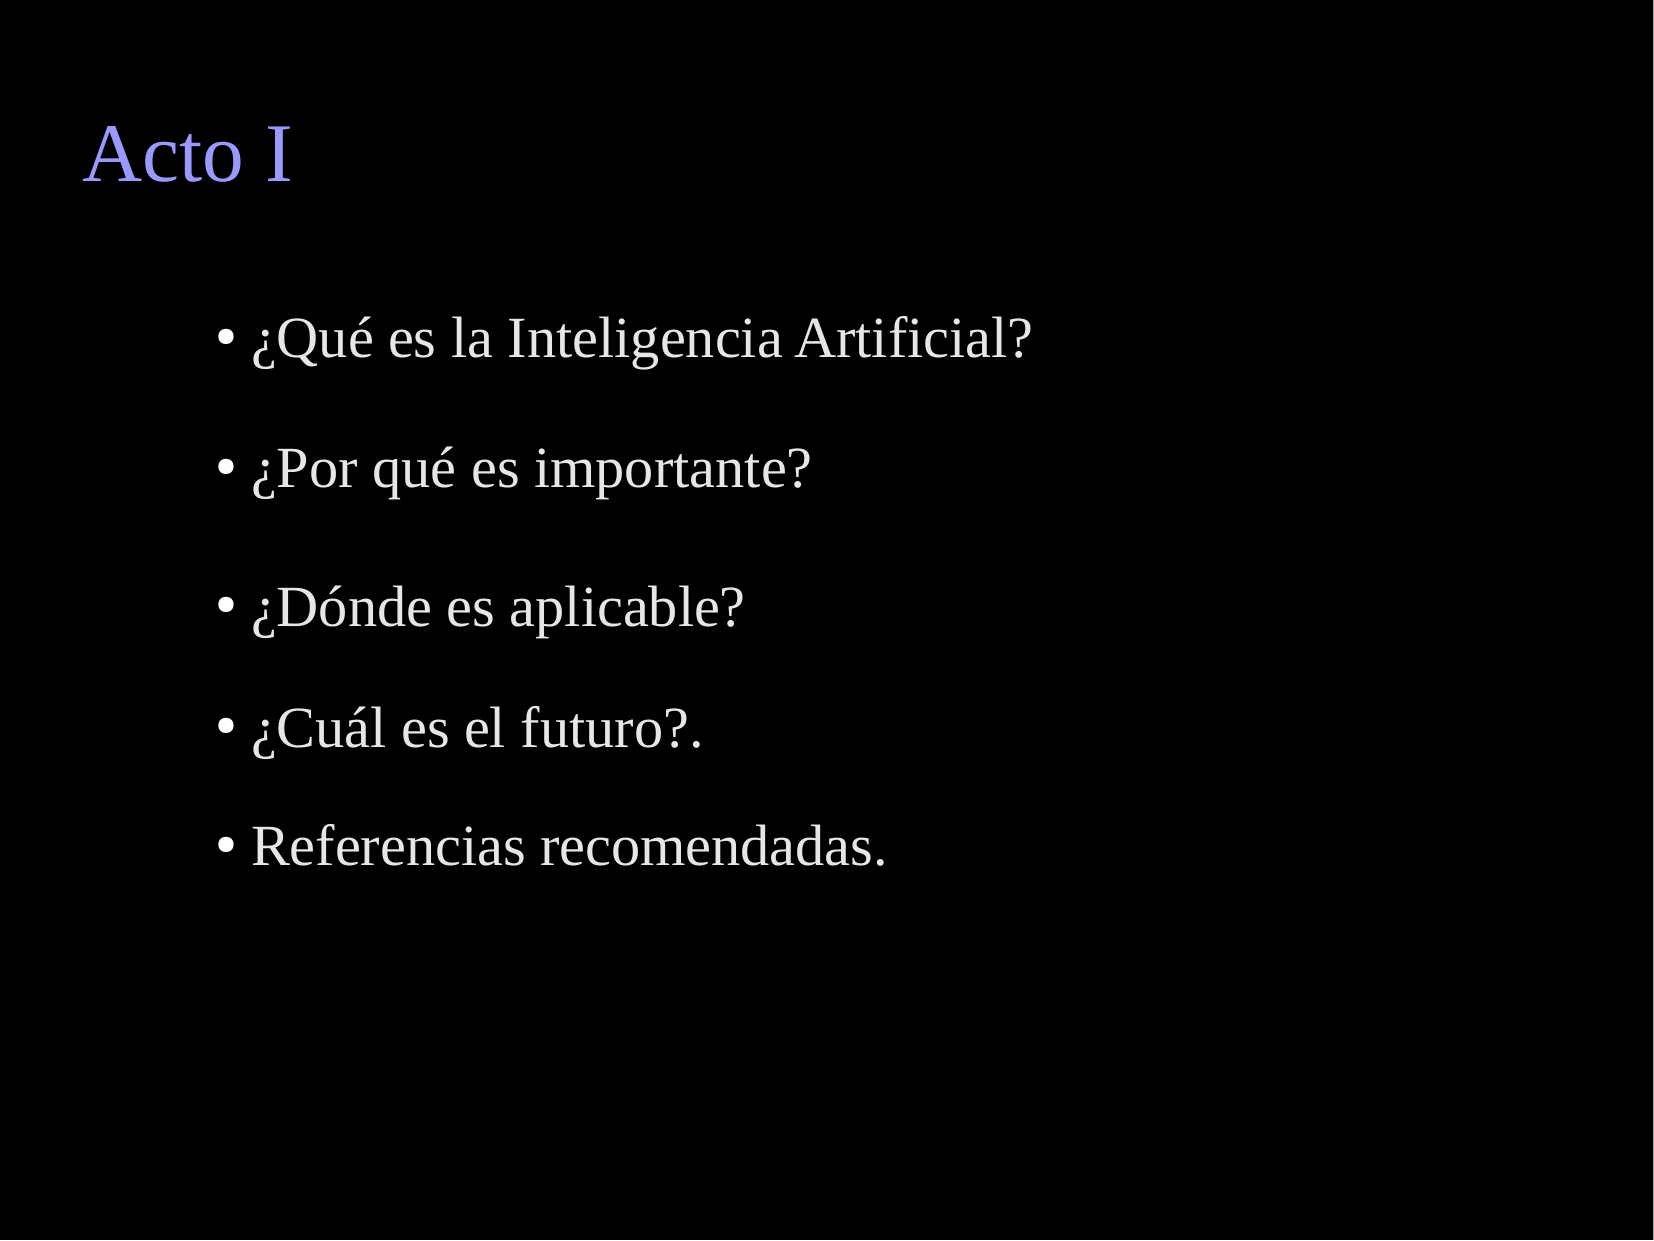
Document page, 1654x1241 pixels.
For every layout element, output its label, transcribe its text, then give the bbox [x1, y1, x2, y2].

title Acto I [82, 49, 1571, 257]
text_box ¿Por qué es importante? [200, 428, 863, 508]
text_box ¿Cuál es el futuro?. [200, 688, 906, 768]
text_box ¿Dónde es aplicable? [200, 566, 804, 647]
text_box ¿Qué es la Inteligencia Artificial? [200, 298, 1182, 378]
text_box Referencias recomendadas. [200, 806, 957, 886]
